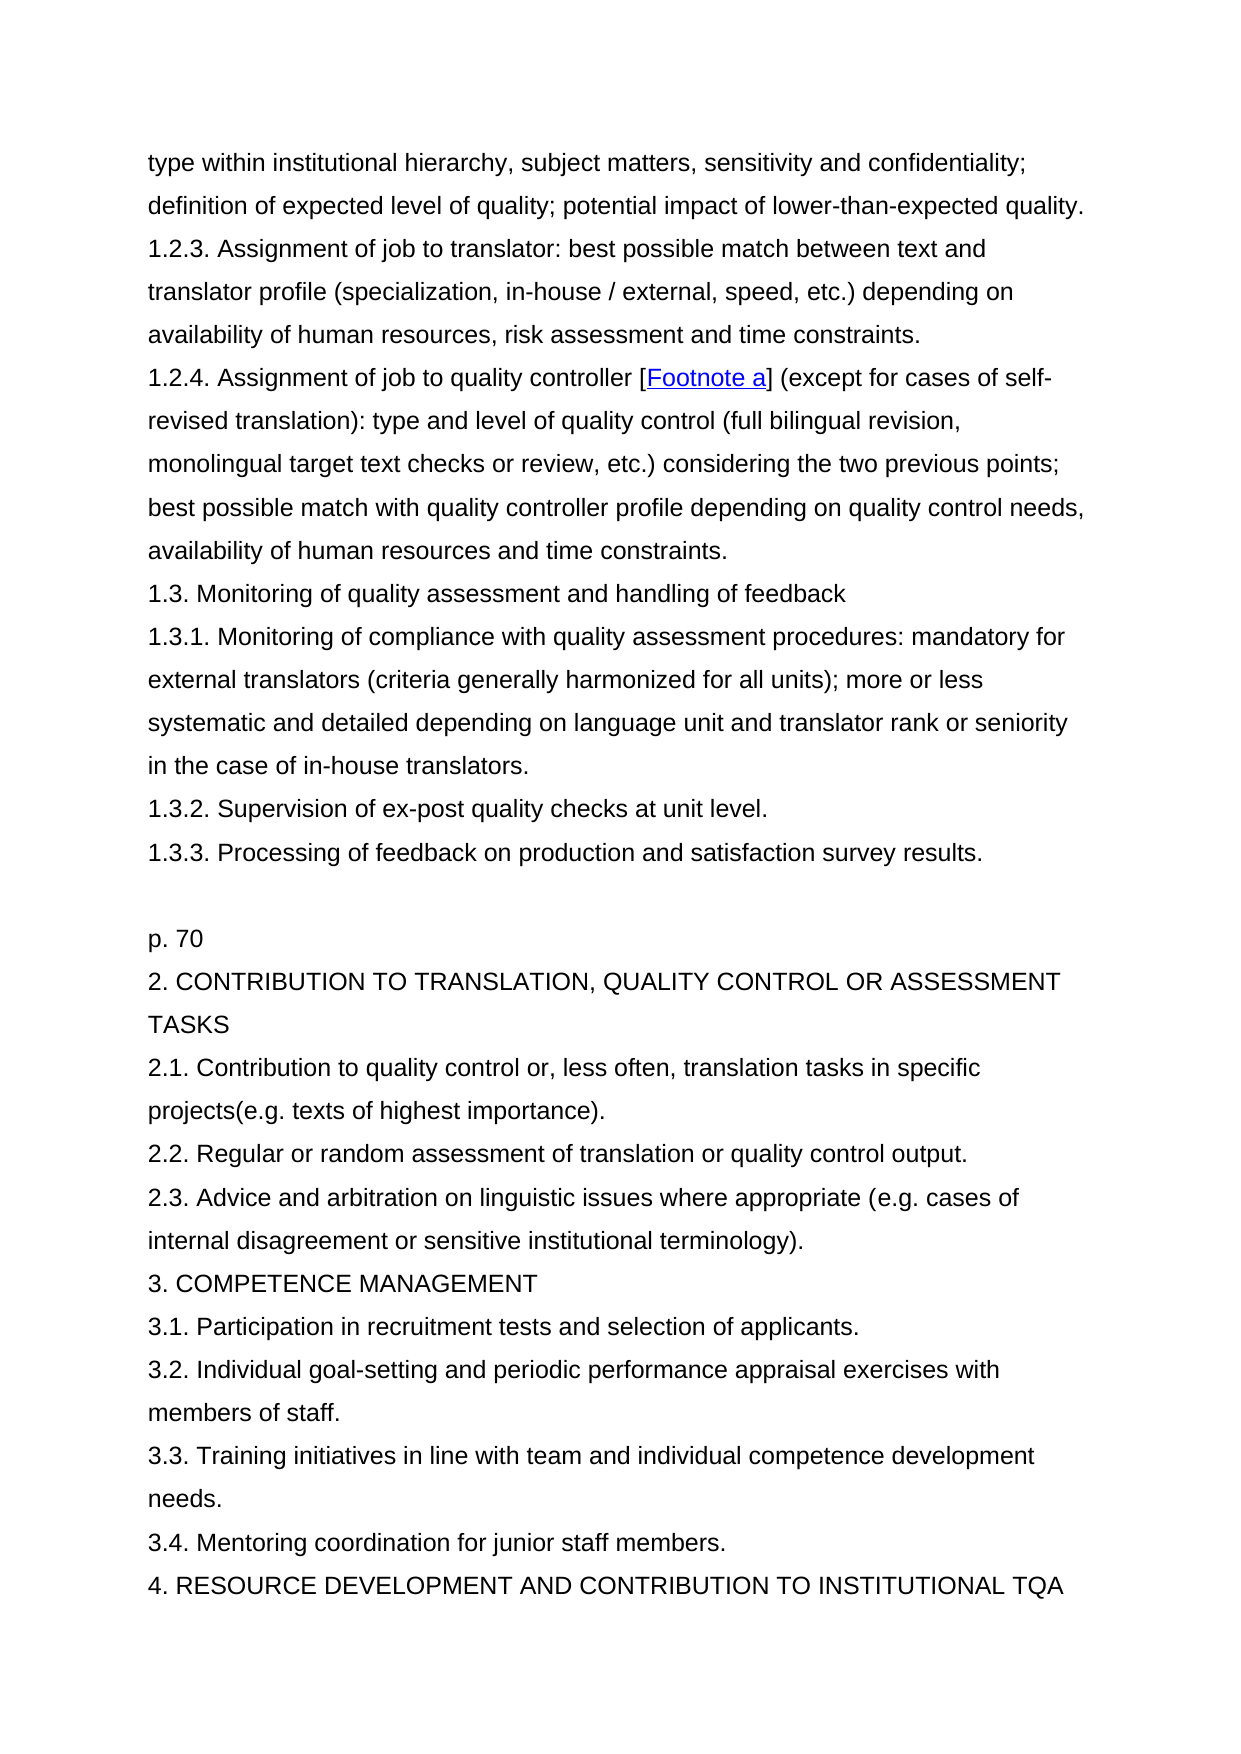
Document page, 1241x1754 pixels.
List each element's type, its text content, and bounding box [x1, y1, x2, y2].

text 4. RESOURCE DEVELOPMENT AND CONTRIBUTION TO INSTITUTIONAL TQA [148, 1571, 1093, 1599]
text 3.1. Participation in recruitment tests and selection of applicants. [148, 1312, 1093, 1341]
text 1.2.3. Assignment of job to translator: best possible match between text and translator profile (specialization, in-house / external, speed, etc.) depending on availability of human resources, risk assessment and time constraints. [148, 234, 1093, 349]
text 1.3. Monitoring of quality assessment and handling of feedback [148, 579, 1093, 608]
text type within institutional hierarchy, subject matters, sensitivity and confidentiality; definition of expected level of quality; potential impact of lower-than-expected quality. [148, 148, 1093, 219]
text 3.4. Mentoring coordination for junior staff members. [148, 1528, 1093, 1556]
text 2. CONTRIBUTION TO TRANSLATION, QUALITY CONTROL OR ASSESSMENT TASKS [148, 967, 1093, 1039]
text 3.3. Training initiatives in line with team and individual competence development needs. [148, 1441, 1093, 1513]
text 2.1. Contribution to quality control or, less often, translation tasks in specific projects(e.g. texts of highest importance). [148, 1053, 1093, 1125]
text 1.3.2. Supervision of ex-post quality checks at unit level. [148, 794, 1093, 823]
text p. 70 [148, 924, 1093, 953]
text 1.3.1. Monitoring of compliance with quality assessment procedures: mandatory for external translators (criteria generally harmonized for all units); more or less systematic and detailed depending on language unit and translator rank or seniority in the case of in-house translators. [148, 622, 1093, 780]
text 3.2. Individual goal-setting and periodic performance appraisal exercises with members of staff. [148, 1355, 1093, 1427]
text 2.3. Advice and arbitration on linguistic issues where appropriate (e.g. cases of internal disagreement or sensitive institutional terminology). [148, 1183, 1093, 1254]
text 3. COMPETENCE MANAGEMENT [148, 1269, 1093, 1298]
text 2.2. Regular or random assessment of translation or quality control output. [148, 1139, 1093, 1168]
text 1.2.4. Assignment of job to quality controller [Footnote a] (except for cases of self-revised translation): type and level of quality control (full bilingual revision, monolingual target text checks or review, etc.) considering the two previous points; best possible match with quality controller profile depending on quality control needs, availability of human resources and time constraints. [148, 363, 1093, 564]
text 1.3.3. Processing of feedback on production and satisfaction survey results. [148, 838, 1093, 866]
